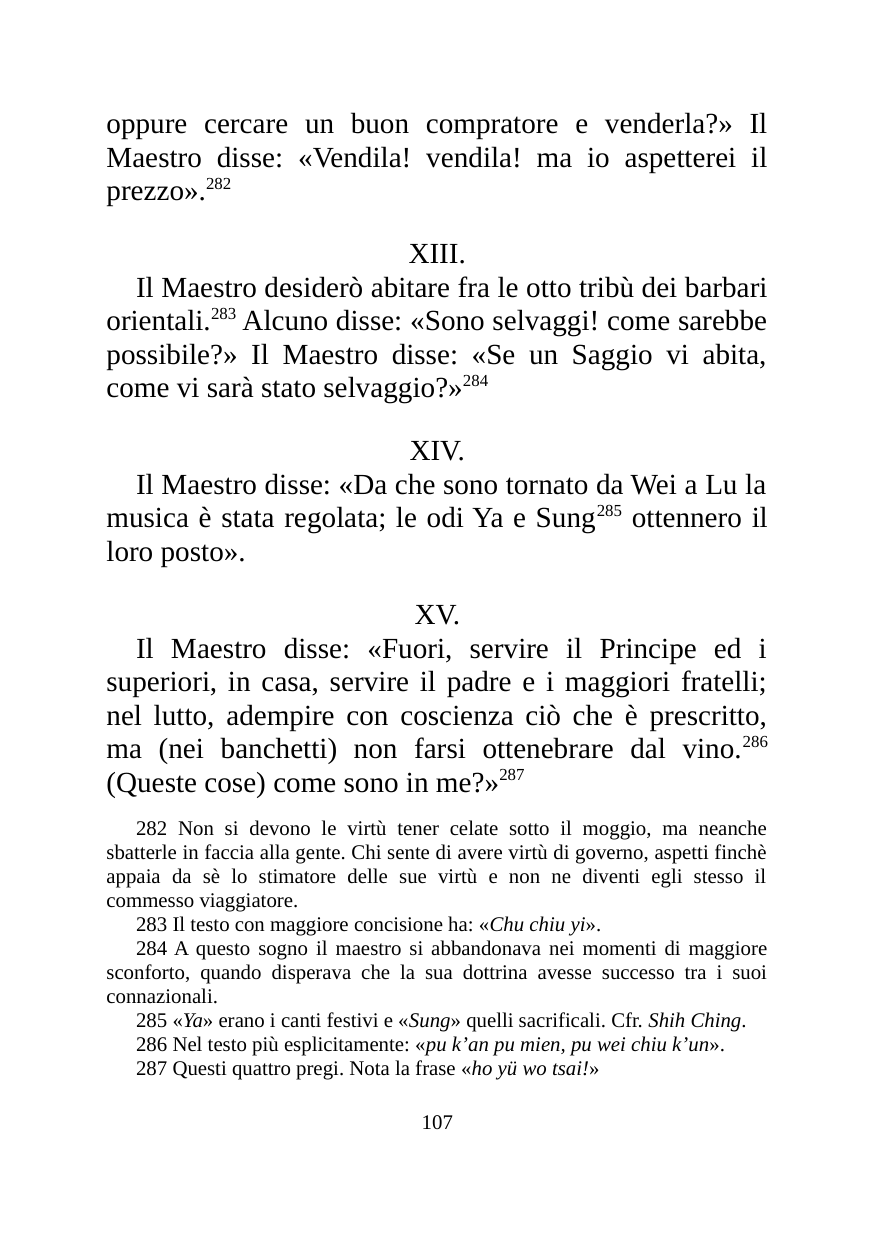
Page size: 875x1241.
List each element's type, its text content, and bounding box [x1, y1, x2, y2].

text Il Maestro disse: «Fuori, servire il Principe ed i superiori, in casa, servire il padre e i maggiori fratelli; nel lutto, adempire con coscienza ciò che è prescritto, ma (nei banchetti) non farsi ottenebrare dal vino. (Queste cose) come sono in me?» [106, 631, 768, 798]
text Questi quattro pregi. Nota la frase «ho yü wo tsai!» [106, 1056, 768, 1080]
text «Ya» erano i canti festivi e «Sung» quelli sacrificali. Cfr. Shih Ching. [106, 1008, 768, 1032]
text XV. [106, 597, 768, 631]
text XIV. [106, 433, 768, 467]
text Il Maestro disse: «Da che sono tornato da Wei a Lu la musica è stata regolata; le odi Ya e Sung ottennero il loro posto». [106, 467, 768, 568]
text A questo sogno il maestro si abbandonava nei momenti di maggiore sconforto, quando disperava che la sua dottrina avesse successo tra i suoi connazionali. [106, 936, 768, 1008]
text Non si devono le virtù tener celate sotto il moggio, ma neanche sbatterle in faccia alla gente. Chi sente di avere virtù di governo, aspetti finchè appaia da sè lo stimatore delle sue virtù e non ne diventi egli stesso il commesso viaggiatore. [106, 816, 768, 912]
text Il Maestro desiderò abitare fra le otto tribù dei barbari orientali. Alcuno disse: «Sono selvaggi! come sarebbe possibile?» Il Maestro disse: «Se un Saggio vi abita, come vi sarà stato selvaggio?» [106, 270, 768, 404]
text XIII. [106, 236, 768, 270]
text oppure cercare un buon compratore e venderla?» Il Maestro disse: «Vendila! vendila! ma io aspetterei il prezzo». [106, 106, 768, 207]
text Nel testo più esplicitamente: «pu k’an pu mien, pu wei chiu k’un». [106, 1032, 768, 1056]
text Il testo con maggiore concisione ha: «Chu chiu yi». [106, 912, 768, 936]
